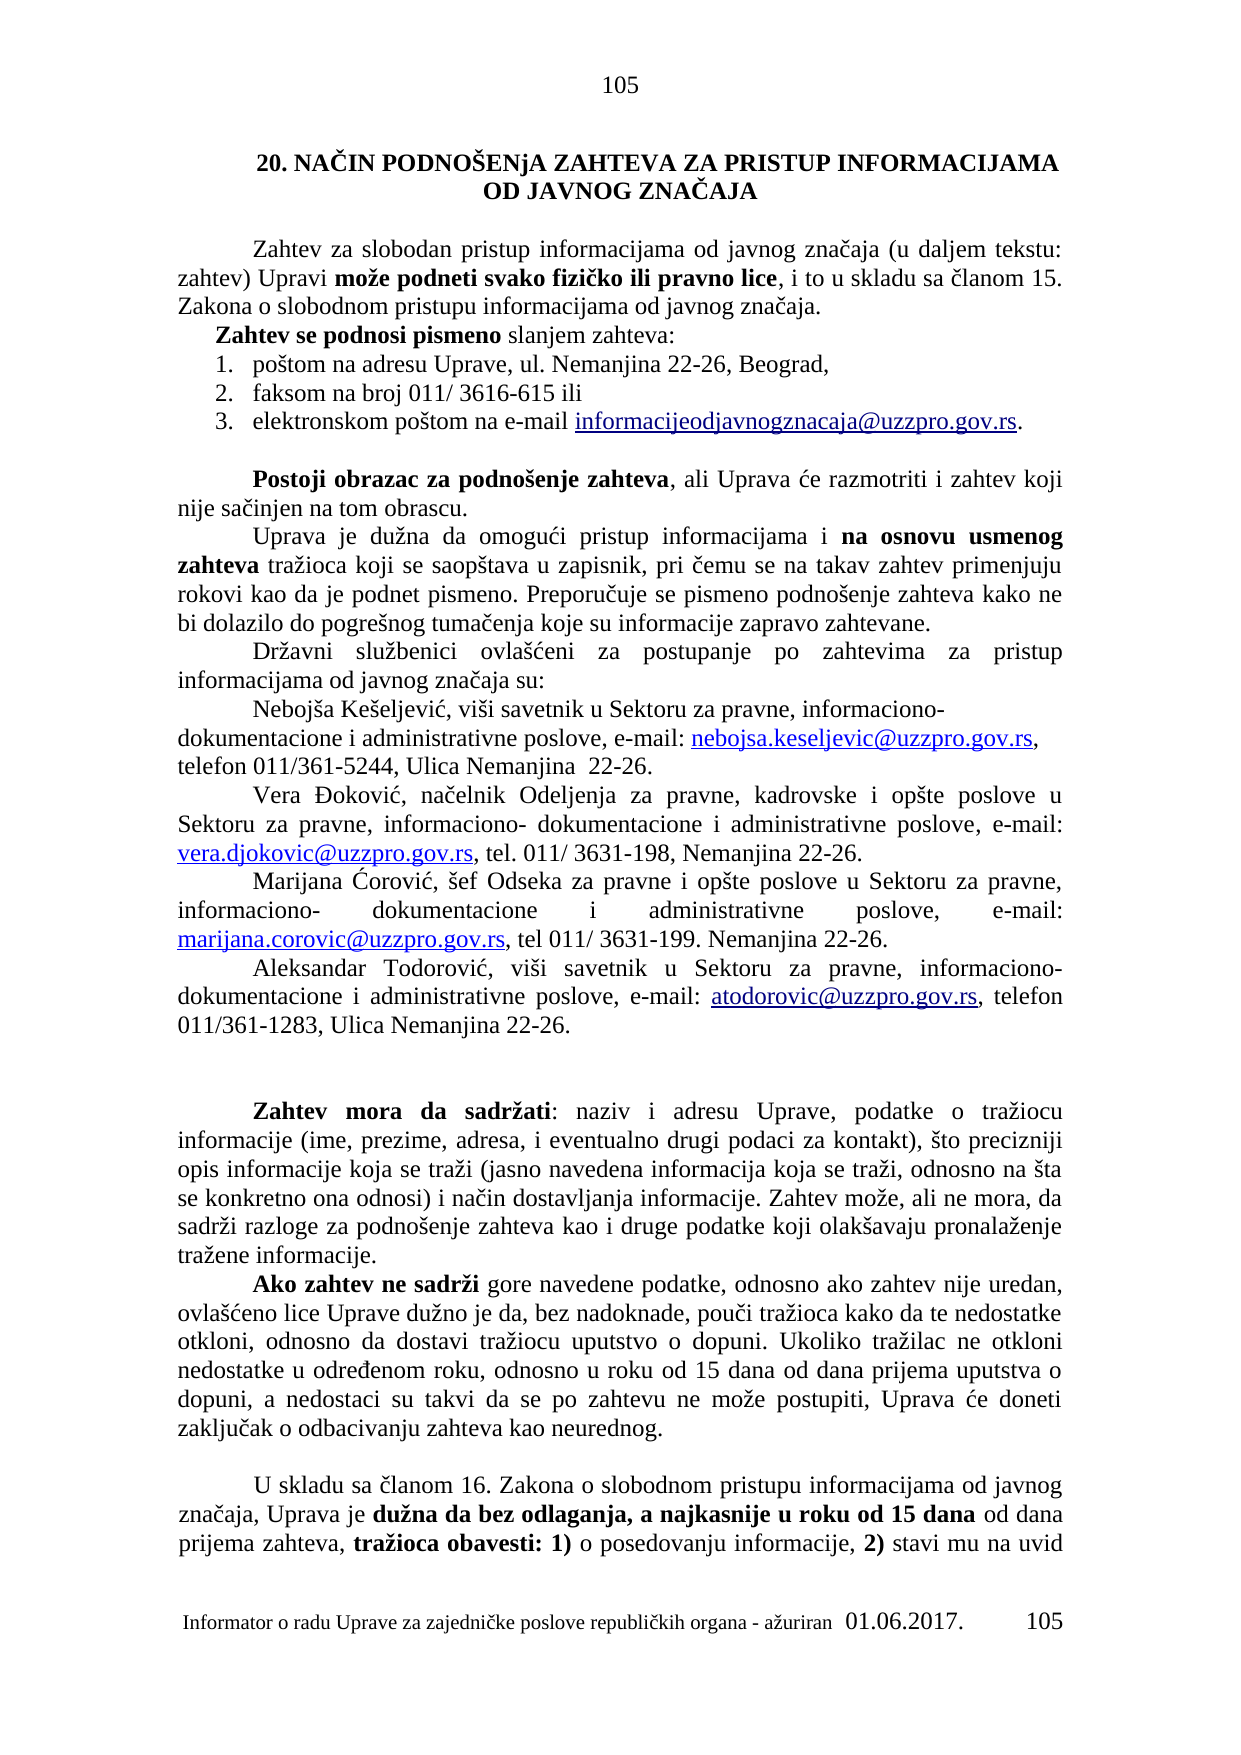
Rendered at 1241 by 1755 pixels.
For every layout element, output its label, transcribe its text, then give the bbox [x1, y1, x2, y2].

text 20. NAČIN PODNOŠENјA ZAHTEVA ZA PRISTUP INFORMACIJAMA OD JAVNOG ZNAČAJA [177, 148, 1063, 205]
text U skladu sa članom 16. Zakona o slobodnom pristupu informacijama od javnog značaja, Uprava je dužna da bez odlaganja, a najkasnije u roku od 15 dana od dana prijema zahteva, tražioca obavesti: 1) o posedovanju informacije, 2) stavi mu na uvid [178, 1470, 1063, 1556]
list elektronskom poštom na e-mail informacijeodjavnogznacaja@uzzpro.gov.rs. [215, 406, 1063, 435]
text Zahtev mora da sadržati: naziv i adresu Uprave, podatke o tražiocu informacije (ime, prezime, adresa, i eventualno drugi podaci za kontakt), što precizniji opis informacije koja se traži (jasno navedena informacija koja se traži, odnosno na šta se konkretno ona odnosi) i način dostavlјanja informacije. Zahtev može, ali ne mora, da sadrži razloge za podnošenje zahteva kao i druge podatke koji olakšavaju pronalaženje tražene informacije. [177, 1096, 1063, 1269]
text Državni službenici ovlašćeni za postupanje po zahtevima za pristup informacijama od javnog značaja su: [177, 636, 1063, 694]
text Nebojša Kešelјević, viši savetnik u Sektoru za pravne, informaciono-dokumentacione i administrativne poslove, e-mail: nebojsa.keseljevic@uzzpro.gov.rs, telefon 011/361-5244, Ulica Nemanjina 22-26. [177, 694, 1063, 780]
text Aleksandar Todorović, viši savetnik u Sektoru za pravne, informaciono-dokumentacione i administrativne poslove, e-mail: atodorovic@uzzpro.gov.rs, telefon 011/361-1283, Ulica Nemanjina 22-26. [177, 953, 1063, 1039]
list faksom na broj 011/ 3616-615 ili [215, 378, 1063, 406]
text Uprava je dužna da omogući pristup informacijama i na osnovu usmenog zahteva tražioca koji se saopštava u zapisnik, pri čemu se na takav zahtev primenjuju rokovi kao da je podnet pismeno. Preporučuje se pismeno podnošenje zahteva kako ne bi dolazilo do pogrešnog tumačenja koje su informacije zapravo zahtevane. [177, 521, 1063, 636]
text Ako zahtev ne sadrži gore navedene podatke, odnosno ako zahtev nije uredan, ovlašćeno lice Uprave dužno je da, bez nadoknade, pouči tražioca kako da te nedostatke otkloni, odnosno da dostavi tražiocu uputstvo o dopuni. Ukoliko tražilac ne otkloni nedostatke u određenom roku, odnosno u roku od 15 dana od dana prijema uputstva o dopuni, a nedostaci su takvi da se po zahtevu ne može postupiti, Uprava će doneti zaklјučak o odbacivanju zahteva kao neurednog. [177, 1269, 1063, 1441]
text Zahtev se podnosi pismeno slanjem zahteva: [177, 320, 1063, 349]
text Zahtev za slobodan pristup informacijama od javnog značaja (u dalјem tekstu: zahtev) Upravi može podneti svako fizičko ili pravno lice, i to u skladu sa članom 15. Zakona o slobodnom pristupu informacijama od javnog značaja. [177, 234, 1063, 320]
text Postoji obrazac za podnošenje zahteva, ali Uprava će razmotriti i zahtev koji nije sačinjen na tom obrascu. [177, 464, 1063, 521]
list poštom na adresu Uprave, ul. Nemanjina 22-26, Beograd, [215, 349, 1063, 378]
text Vera Đoković, načelnik Odelјenja za pravne, kadrovske i opšte poslove u Sektoru za pravne, informaciono- dokumentacione i administrativne poslove, e-mail: vera.djokovic@uzzpro.gov.rs, tel. 011/ 3631-198, Nemanjina 22-26. [177, 780, 1063, 866]
text Marijana Ćorović, šef Odseka za pravne i opšte poslove u Sektoru za pravne, informaciono- dokumentacione i administrativne poslove, e-mail: marijana.corovic@uzzpro.gov.rs, tel 011/ 3631-199. Nemanjina 22-26. [177, 866, 1063, 953]
